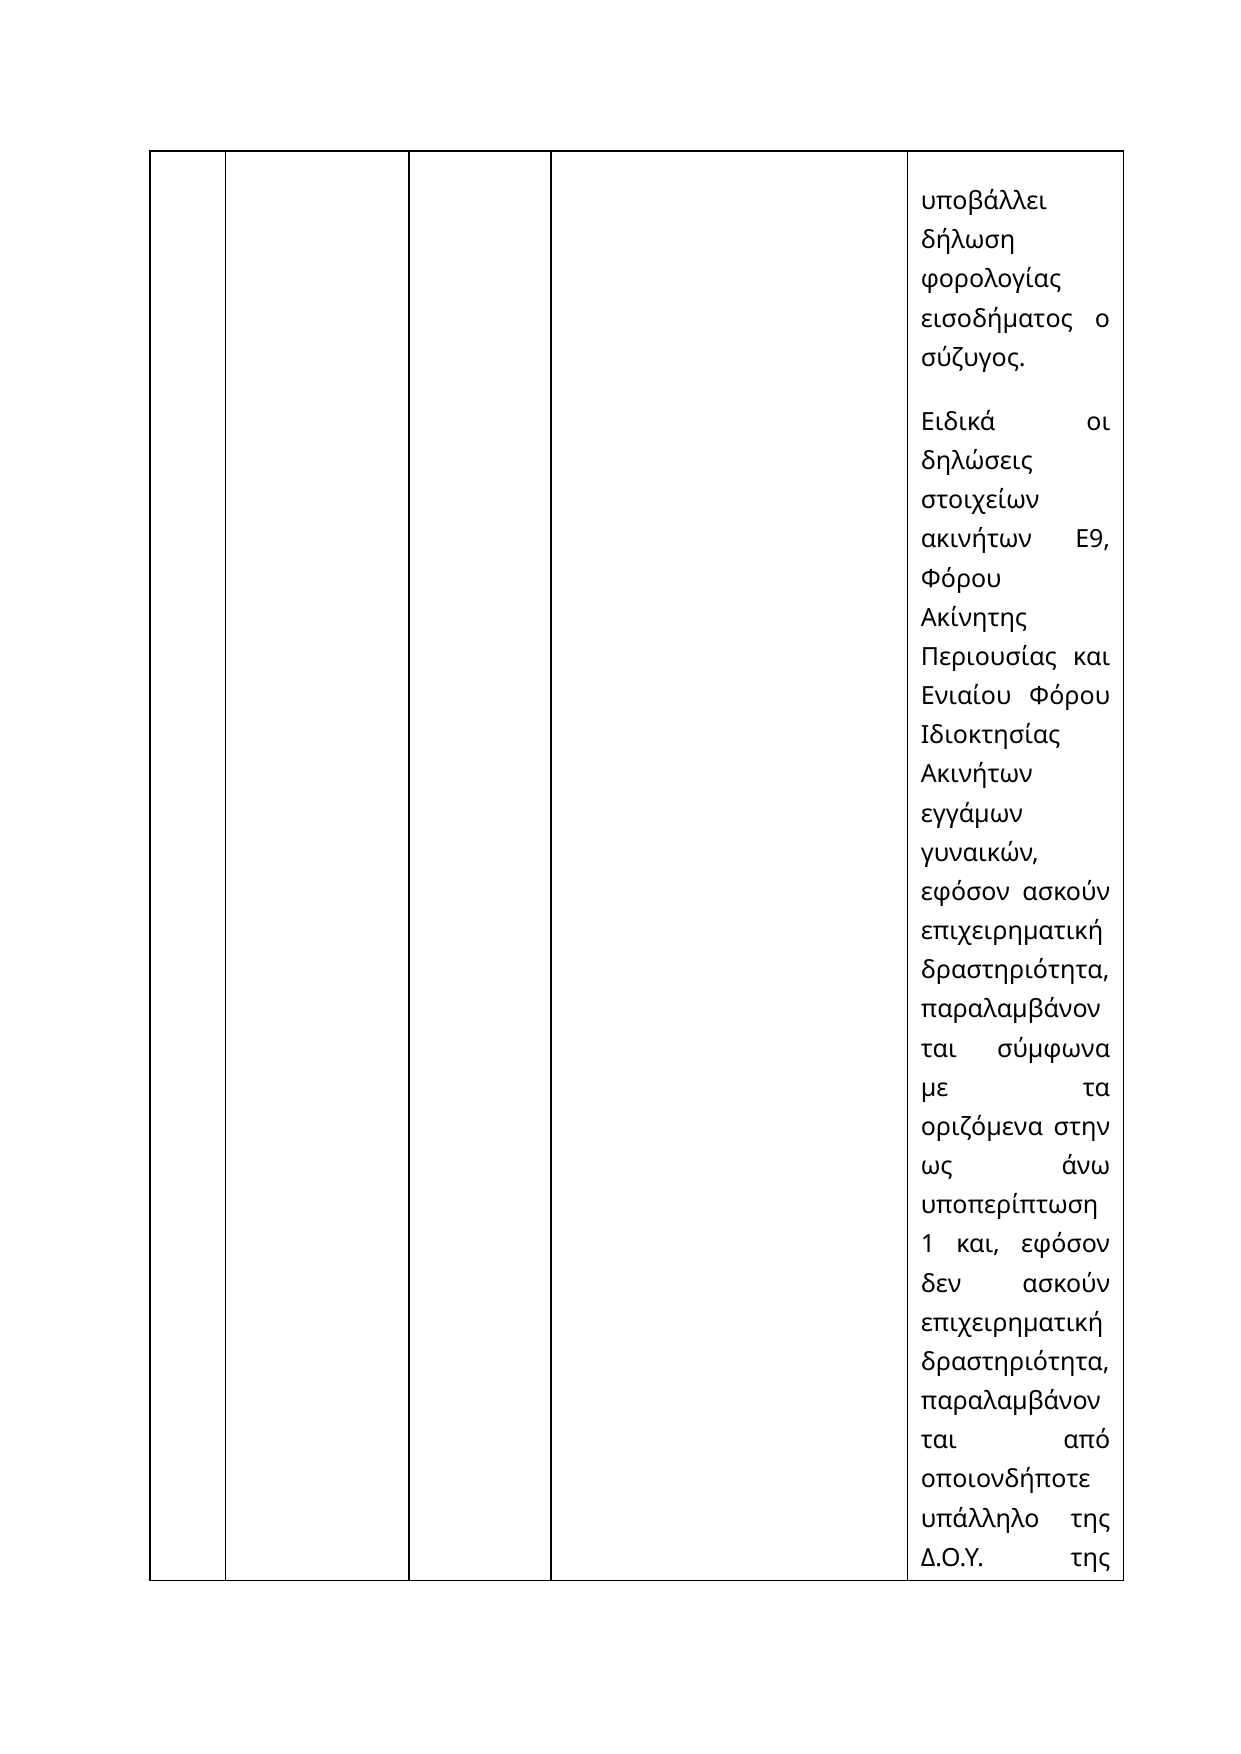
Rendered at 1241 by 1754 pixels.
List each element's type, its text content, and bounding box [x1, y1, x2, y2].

table_cell [151, 152, 225, 1580]
table_cell [410, 152, 550, 1580]
table_cell υποβάλλει δήλωση φορολογίας εισοδήματος ο σύζυγος. Ειδικά οι δηλώσεις στοιχείων ακινήτων Ε9, Φόρου Ακίνητης Περιουσίας και Ενιαίου Φόρου Ιδιοκτησίας Ακινήτων εγγάμων γυναικών, εφόσον ασκούν επιχειρηματική δραστηριότητα, παραλαμβάνονται σύμφωνα με τα οριζόμενα στην ως άνω υποπερίπτωση 1 και, εφόσον δεν ασκούν επιχειρηματική δραστηριότητα, παραλαμβάνονται από οποιονδήποτε υπάλληλο της Δ.Ο.Υ. της [908, 152, 1123, 1580]
table_cell [552, 152, 907, 1580]
table_cell [226, 152, 408, 1580]
